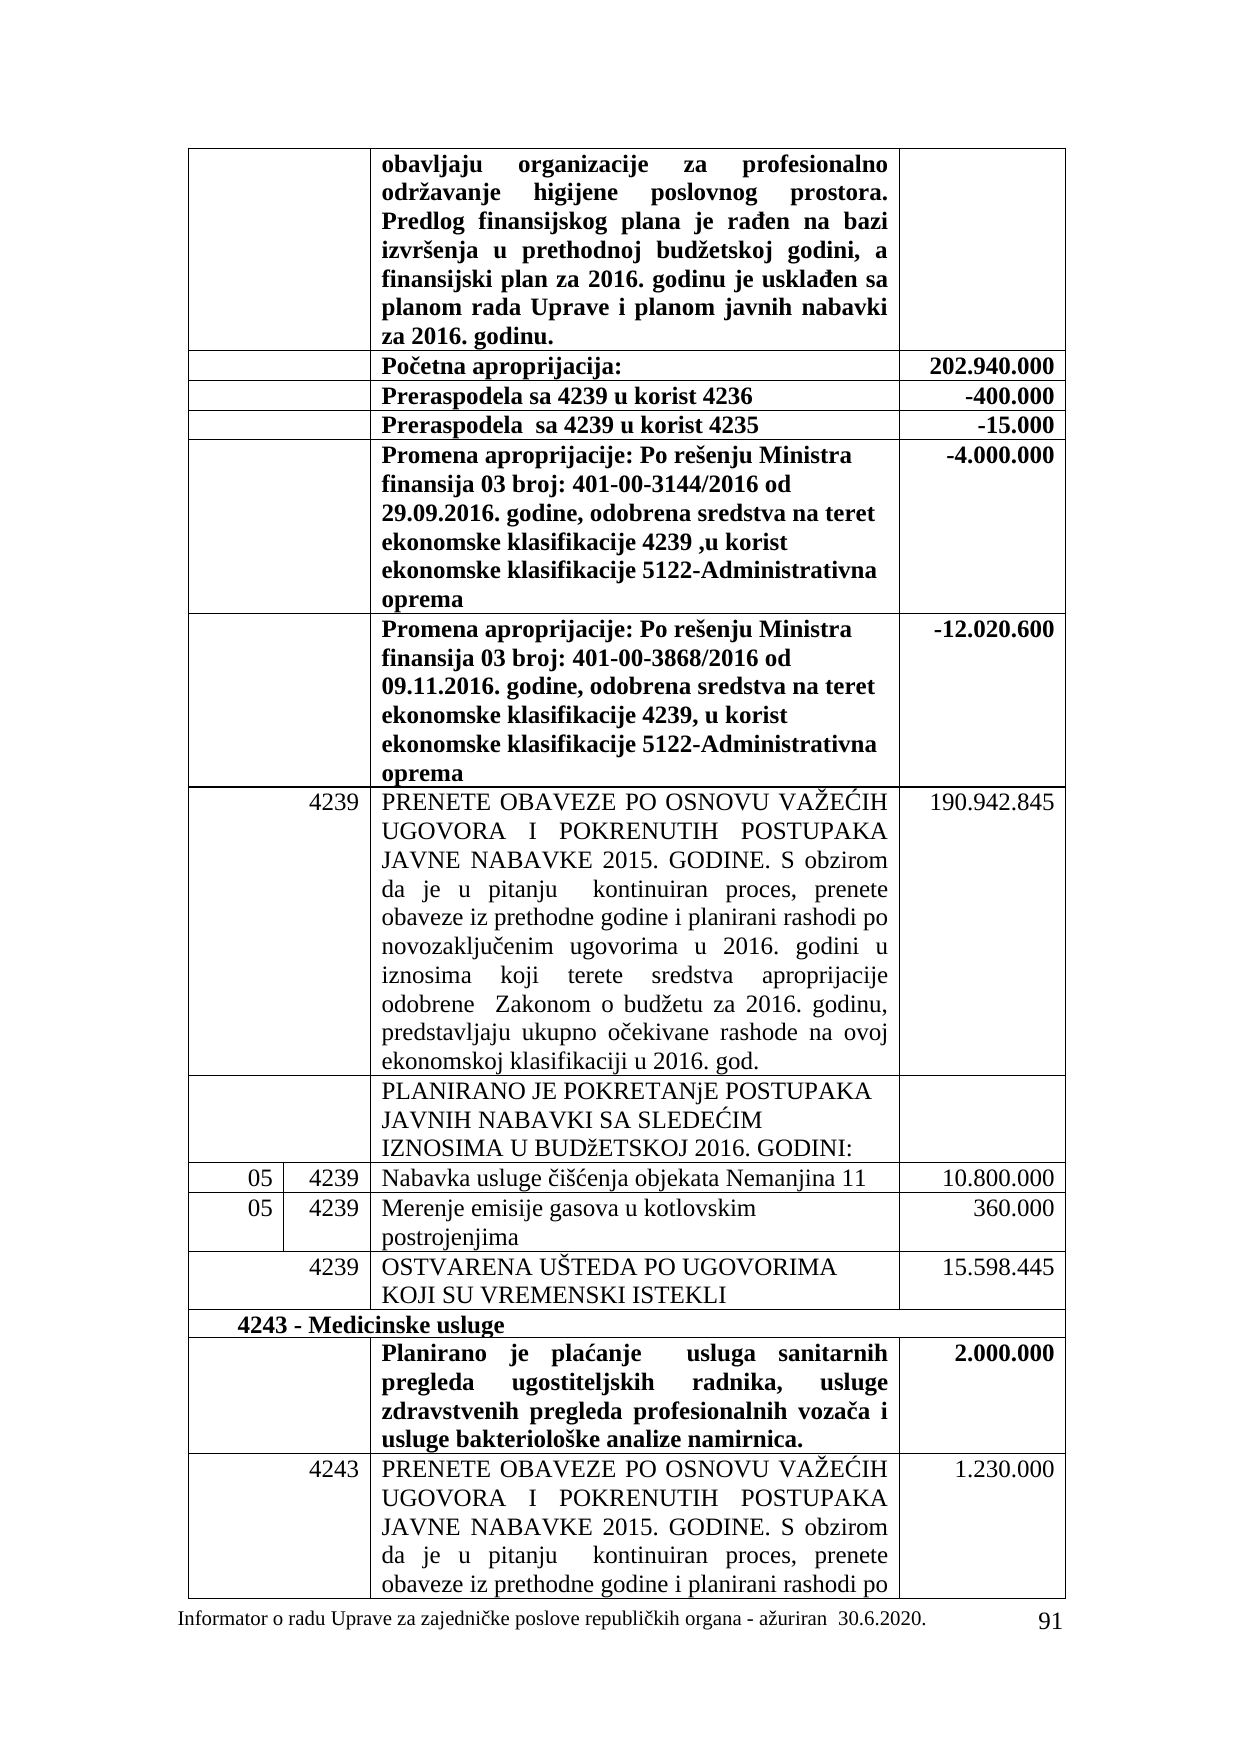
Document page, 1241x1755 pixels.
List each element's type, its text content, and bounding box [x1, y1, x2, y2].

table_cell [189, 1076, 370, 1162]
table_cell [189, 381, 370, 409]
table_cell PRENETE OBAVEZE PO OSNOVU VAŽEĆIH UGOVORA I POKRENUTIH POSTUPAKA JAVNE NABAVKE 2015. GODINE. S obzirom da je u pitanju kontinuiran proces, prenete obaveze iz prethodne godine i planirani rashodi po [371, 1454, 899, 1598]
table_cell -4.000.000 [900, 440, 1065, 613]
table_cell -400.000 [900, 381, 1065, 409]
table_cell [189, 440, 370, 613]
table_cell 05 [189, 1193, 283, 1251]
table_cell 4239 [189, 1252, 370, 1309]
table_cell 360.000 [900, 1193, 1065, 1251]
table_cell -15.000 [900, 411, 1065, 439]
table_cell [189, 1338, 370, 1453]
table_cell [900, 149, 1065, 350]
table_cell -12.020.600 [900, 614, 1065, 786]
table_cell 4243 [189, 1454, 370, 1598]
table_cell 4239 [284, 1163, 370, 1192]
table_cell Nabavka usluge čišćenja objekata Nemanjina 11 [371, 1163, 899, 1192]
table_cell 4239 [189, 788, 370, 1075]
table_cell 4239 [284, 1193, 370, 1251]
table_cell 190.942.845 [900, 788, 1065, 1075]
table_cell Početna aproprijacija: [371, 351, 899, 380]
table_cell OSTVARENA UŠTEDA PO UGOVORIMA KOJI SU VREMENSKI ISTEKLI [371, 1252, 899, 1309]
table_cell 10.800.000 [900, 1163, 1065, 1192]
table_cell Planirano je plaćanje usluga sanitarnih pregleda ugostitelјskih radnika, usluge zdravstvenih pregleda profesionalnih vozača i usluge bakteriološke analize namirnica. [371, 1338, 899, 1453]
table_cell [189, 411, 370, 439]
table_cell Promena aproprijacije: Po rešenju Ministra finansija 03 broj: 401-00-3868/2016 od 09.11.2016. godine, odobrena sredstva na teret ekonomske klasifikacije 4239, u korist ekonomske klasifikacije 5122-Administrativna oprema [371, 614, 899, 786]
table_cell 202.940.000 [900, 351, 1065, 380]
table_cell Merenje emisije gasova u kotlovskim postrojenjima [371, 1193, 899, 1251]
table_cell PRENETE OBAVEZE PO OSNOVU VAŽEĆIH UGOVORA I POKRENUTIH POSTUPAKA JAVNE NABAVKE 2015. GODINE. S obzirom da je u pitanju kontinuiran proces, prenete obaveze iz prethodne godine i planirani rashodi po novozaklјučenim ugovorima u 2016. godini u iznosima koji terete sredstva aproprijacije odobrene Zakonom o budžetu za 2016. godinu, predstavlјaju ukupno očekivane rashode na ovoj ekonomskoj klasifikaciji u 2016. god. [371, 788, 899, 1075]
table_cell Preraspodela sa 4239 u korist 4235 [371, 411, 899, 439]
table_cell PLANIRANO JE POKRETANјE POSTUPAKA JAVNIH NABAVKI SA SLEDEĆIM IZNOSIMA U BUDžETSKOJ 2016. GODINI: [371, 1076, 899, 1162]
table_cell 1.230.000 [900, 1454, 1065, 1598]
table_cell 15.598.445 [900, 1252, 1065, 1309]
table_cell [189, 149, 370, 350]
table_cell Promena aproprijacije: Po rešenju Ministra finansija 03 broj: 401-00-3144/2016 od 29.09.2016. godine, odobrena sredstva na teret ekonomske klasifikacije 4239 ,u korist ekonomske klasifikacije 5122-Administrativna oprema [371, 440, 899, 613]
table_cell Preraspodela sa 4239 u korist 4236 [371, 381, 899, 409]
table_cell 4243 - Medicinske usluge [189, 1310, 1065, 1337]
table_cell obavlјaju organizacije za profesionalno održavanje higijene poslovnog prostora. Predlog finansijskog plana je rađen na bazi izvršenja u prethodnoj budžetskoj godini, a finansijski plan za 2016. godinu je usklađen sa planom rada Uprave i planom javnih nabavki za 2016. godinu. [371, 149, 899, 350]
table_cell [900, 1076, 1065, 1162]
table_cell 05 [189, 1163, 283, 1192]
table_cell [189, 351, 370, 380]
table_cell 2.000.000 [900, 1338, 1065, 1453]
table_cell [189, 614, 370, 786]
